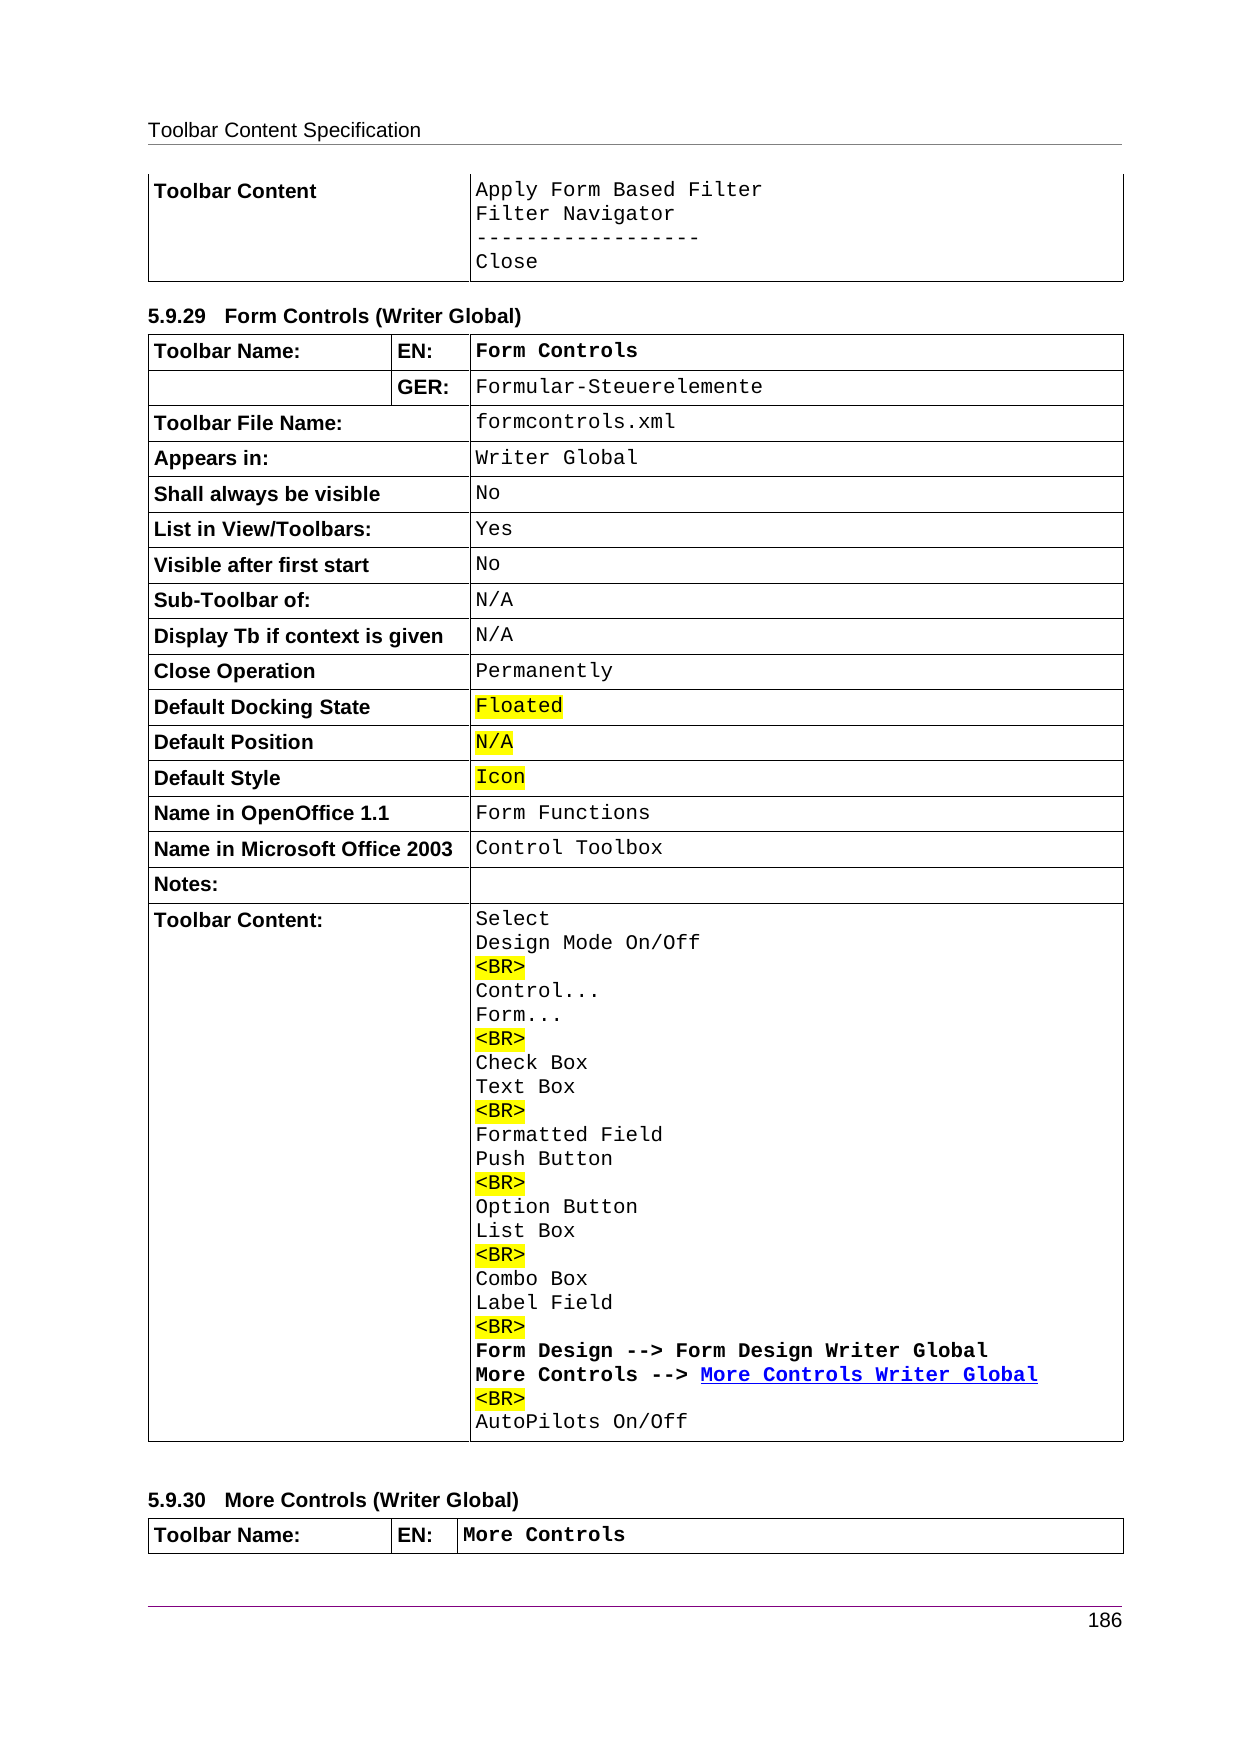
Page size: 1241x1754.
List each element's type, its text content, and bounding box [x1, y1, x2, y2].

table_cell Default Docking State [149, 690, 469, 725]
table_cell Toolbar Content [149, 174, 469, 281]
table_cell [471, 868, 1123, 903]
table_cell N/A [471, 726, 1123, 760]
table_cell Notes: [149, 868, 469, 903]
table_cell Shall always be visible [149, 477, 469, 512]
table_cell No [471, 477, 1123, 512]
table_header Form Controls [471, 335, 1123, 370]
table_cell Form Functions [471, 797, 1123, 831]
table_cell N/A [471, 619, 1123, 654]
table_header More Controls [458, 1519, 1123, 1553]
subtitle More Controls (Writer Global) [148, 1488, 1122, 1512]
table_header EN: [392, 1519, 457, 1553]
table_cell Name in OpenOffice 1.1 [149, 797, 469, 831]
table_cell List in View/Toolbars: [149, 513, 469, 547]
table_cell Formular-Steuerelemente [471, 371, 1123, 405]
table_cell Display Tb if context is given [149, 619, 469, 654]
table_header EN: [392, 335, 469, 370]
table_cell Default Position [149, 726, 469, 760]
table_cell Select Design Mode On/Off <BR> Control... Form... <BR> Check Box Text Box <BR> Formatted Field Push Button <BR> Option Button List Box <BR> Combo Box Label Field <BR> Form Design --> Form Design Writer Global More Controls --> More Controls Writer Global <BR> AutoPilots On/Off [471, 904, 1123, 1441]
table_cell Toolbar Content: [149, 904, 469, 1441]
table_cell Sub-Toolbar of: [149, 584, 469, 618]
table_cell Toolbar File Name: [149, 406, 469, 441]
table_cell Icon [471, 761, 1123, 796]
table_cell Yes [471, 513, 1123, 547]
table_cell Permanently [471, 655, 1123, 689]
table_header Toolbar Name: [149, 1519, 391, 1553]
subtitle Form Controls (Writer Global) [148, 305, 1122, 328]
table_cell Floated [471, 690, 1123, 725]
table_cell Visible after first start [149, 548, 469, 583]
table_cell Close Operation [149, 655, 469, 689]
table_cell No [471, 548, 1123, 583]
table_cell Writer Global [471, 442, 1123, 476]
table_cell N/A [471, 584, 1123, 618]
table_cell GER: [392, 371, 469, 405]
table_cell formcontrols.xml [471, 406, 1123, 441]
table_cell Name in Microsoft Office 2003 [149, 832, 469, 867]
table_cell Appears in: [149, 442, 469, 476]
table_cell [149, 371, 391, 405]
table_header Toolbar Name: [149, 335, 391, 370]
table_cell Control Toolbox [471, 832, 1123, 867]
table_cell Default Style [149, 761, 469, 796]
table_cell Apply Form Based Filter Filter Navigator ------------------ Close [471, 174, 1123, 281]
